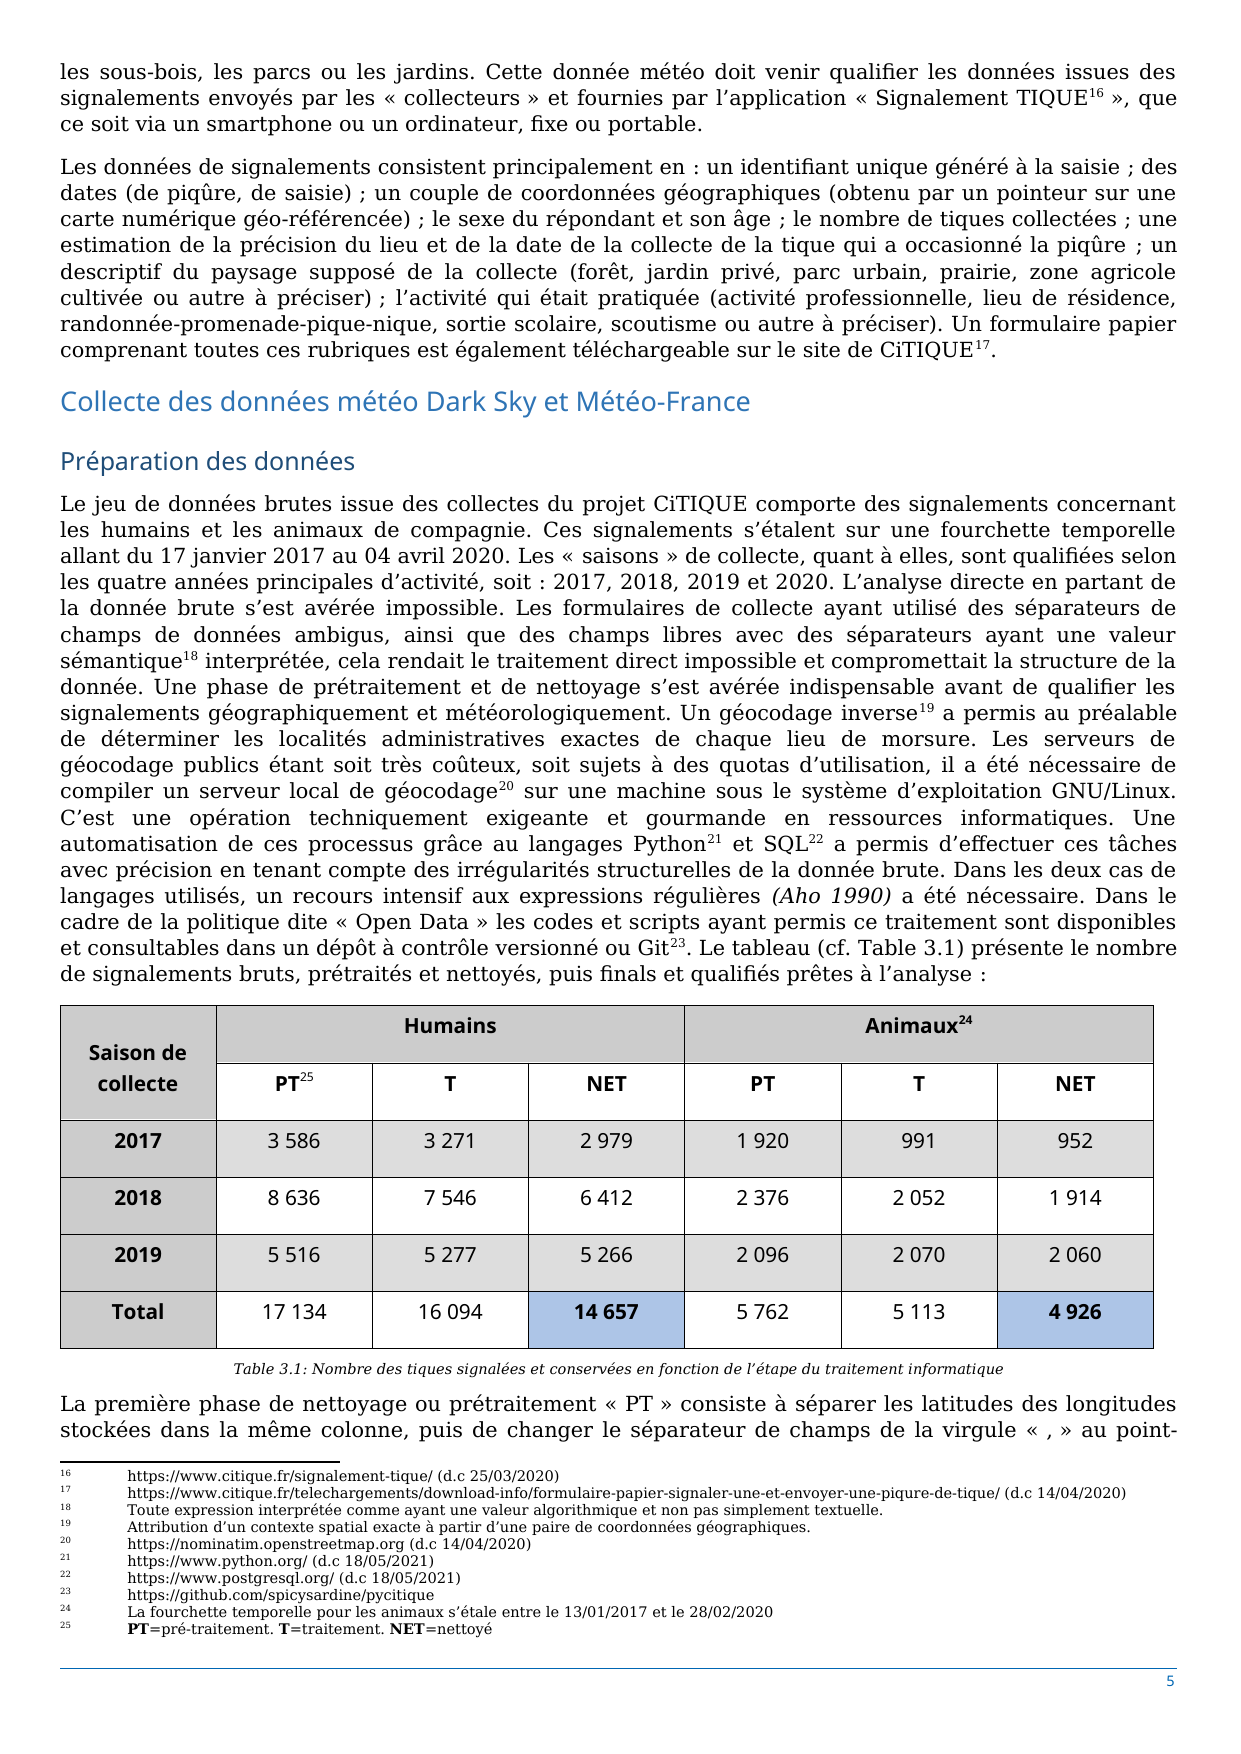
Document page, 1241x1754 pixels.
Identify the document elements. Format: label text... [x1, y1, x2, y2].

table_cell 16 094 [373, 1292, 528, 1348]
text Table 3.1: Nombre des tiques signalées et conservées en fonction de l’étape du traitement informatique [60, 1361, 1177, 1378]
table_cell 991 [842, 1121, 997, 1177]
table_cell 2 052 [842, 1178, 997, 1234]
table_header Animaux [685, 1006, 1153, 1062]
table_cell 2017 [61, 1121, 216, 1177]
table_cell 4 926 [998, 1292, 1153, 1348]
text La première phase de nettoyage ou prétraitement « PT » consiste à séparer les latitudes des longitudes stockées dans la même colonne, puis de changer le séparateur de champs de la virgule « , » au point- [60, 1392, 1177, 1442]
table_header Humains [217, 1006, 684, 1062]
table_cell NET [998, 1064, 1153, 1119]
table_cell 5 762 [685, 1292, 841, 1348]
text Attribution d’un contexte spatial exacte à partir d’une paire de coordonnées géographiques. [60, 1519, 1177, 1536]
table_cell 2 060 [998, 1235, 1153, 1291]
table_cell 2 096 [685, 1235, 841, 1291]
table_cell 8 636 [217, 1178, 372, 1234]
table_cell T [842, 1064, 997, 1119]
table_cell 3 586 [217, 1121, 372, 1177]
table_cell 2 070 [842, 1235, 997, 1291]
text https://www.python.org/ (d.c 18/05/2021) [60, 1553, 1177, 1570]
text Les données de signalements consistent principalement en : un identifiant unique généré à la saisie ; des dates (de piqûre, de saisie) ; un couple de coordonnées géographiques (obtenu par un pointeur sur une carte numérique géo-référencée) ; le sexe du répondant et son âge ; le nombre de tiques collectées ; une estimation de la précision du lieu et de la date de la collecte de la tique qui a occasionné la piqûre ; un descriptif du paysage supposé de la collecte (forêt, jardin privé, parc urbain, prairie, zone agricole cultivée ou autre à préciser) ; l’activité qui était pratiquée (activité professionnelle, lieu de résidence, randonnée-promenade-pique-nique, sortie scolaire, scoutisme ou autre à préciser). Un formulaire papier comprenant toutes ces rubriques est également téléchargeable sur le site de CiTIQUE. [60, 155, 1177, 362]
table_cell 7 546 [373, 1178, 528, 1234]
table_cell 952 [998, 1121, 1153, 1177]
text https://www.citique.fr/signalement-tique/ (d.c 25/03/2020) [60, 1468, 1177, 1485]
table_cell 6 412 [529, 1178, 684, 1234]
table_cell 3 271 [373, 1121, 528, 1177]
text Toute expression interprétée comme ayant une valeur algorithmique et non pas simplement textuelle. [60, 1502, 1177, 1519]
table_cell 14 657 [529, 1292, 684, 1348]
table_cell 5 277 [373, 1235, 528, 1291]
table_cell PT [217, 1064, 372, 1119]
text Le jeu de données brutes issue des collectes du projet CiTIQUE comporte des signalements concernant les humains et les animaux de compagnie. Ces signalements s’étalent sur une fourchette temporelle allant du 17 janvier 2017 au 04 avril 2020. Les « saisons » de collecte, quant à elles, sont qualifiées selon les quatre années principales d’activité, soit : 2017, 2018, 2019 et 2020. L’analyse directe en partant de la donnée brute s’est avérée impossible. Les formulaires de collecte ayant utilisé des séparateurs de champs de données ambigus, ainsi que des champs libres avec des séparateurs ayant une valeur sémantique interprétée, cela rendait le traitement direct impossible et compromettait la structure de la donnée. Une phase de prétraitement et de nettoyage s’est avérée indispensable avant de qualifier les signalements géographiquement et météorologiquement. Un géocodage inverse a permis au préalable de déterminer les localités administratives exactes de chaque lieu de morsure. Les serveurs de géocodage publics étant soit très coûteux, soit sujets à des quotas d’utilisation, il a été nécessaire de compiler un serveur local de géocodage sur une machine sous le système d’exploitation GNU/Linux. C’est une opération techniquement exigeante et gourmande en ressources informatiques. Une automatisation de ces processus grâce au langages Python et SQL a permis d’effectuer ces tâches avec précision en tenant compte des irrégularités structurelles de la donnée brute. Dans les deux cas de langages utilisés, un recours intensif aux expressions régulières (Aho 1990) a été nécessaire. Dans le cadre de la politique dite « Open Data » les codes et scripts ayant permis ce traitement sont disponibles et consultables dans un dépôt à contrôle versionné ou Git. Le tableau (cf. Table 3.1) présente le nombre de signalements bruts, prétraités et nettoyés, puis finals et qualifiés prêtes à l’analyse : [60, 492, 1177, 987]
table_cell 17 134 [217, 1292, 372, 1348]
table_cell Total [61, 1292, 216, 1348]
table_cell PT [685, 1064, 841, 1119]
text les sous-bois, les parcs ou les jardins. Cette donnée météo doit venir qualifier les données issues des signalements envoyés par les « collecteurs » et fournies par l’application « Signalement TIQUE », que ce soit via un smartphone ou un ordinateur, fixe ou portable. [60, 60, 1177, 137]
text https://www.citique.fr/telechargements/download-info/formulaire-papier-signaler-une-et-envoyer-une-piqure-de-tique/ (d.c 14/04/2020) [60, 1485, 1177, 1502]
subtitle Préparation des données [60, 443, 1177, 477]
table_cell 5 516 [217, 1235, 372, 1291]
table_cell 1 914 [998, 1178, 1153, 1234]
table_cell 2 979 [529, 1121, 684, 1177]
subtitle Collecte des données météo Dark Sky et Météo-France [60, 382, 1177, 419]
text https://www.postgresql.org/ (d.c 18/05/2021) [60, 1570, 1177, 1587]
table_cell 1 920 [685, 1121, 841, 1177]
table_cell 2019 [61, 1235, 216, 1291]
table_cell 5 113 [842, 1292, 997, 1348]
table_cell 2018 [61, 1178, 216, 1234]
table_cell 5 266 [529, 1235, 684, 1291]
table_cell NET [529, 1064, 684, 1119]
text https://github.com/spicysardine/pycitique [60, 1587, 1177, 1604]
text https://nominatim.openstreetmap.org (d.c 14/04/2020) [60, 1536, 1177, 1553]
table_header Saison de collecte [61, 1006, 216, 1119]
table_cell 2 376 [685, 1178, 841, 1234]
table_cell T [373, 1064, 528, 1119]
